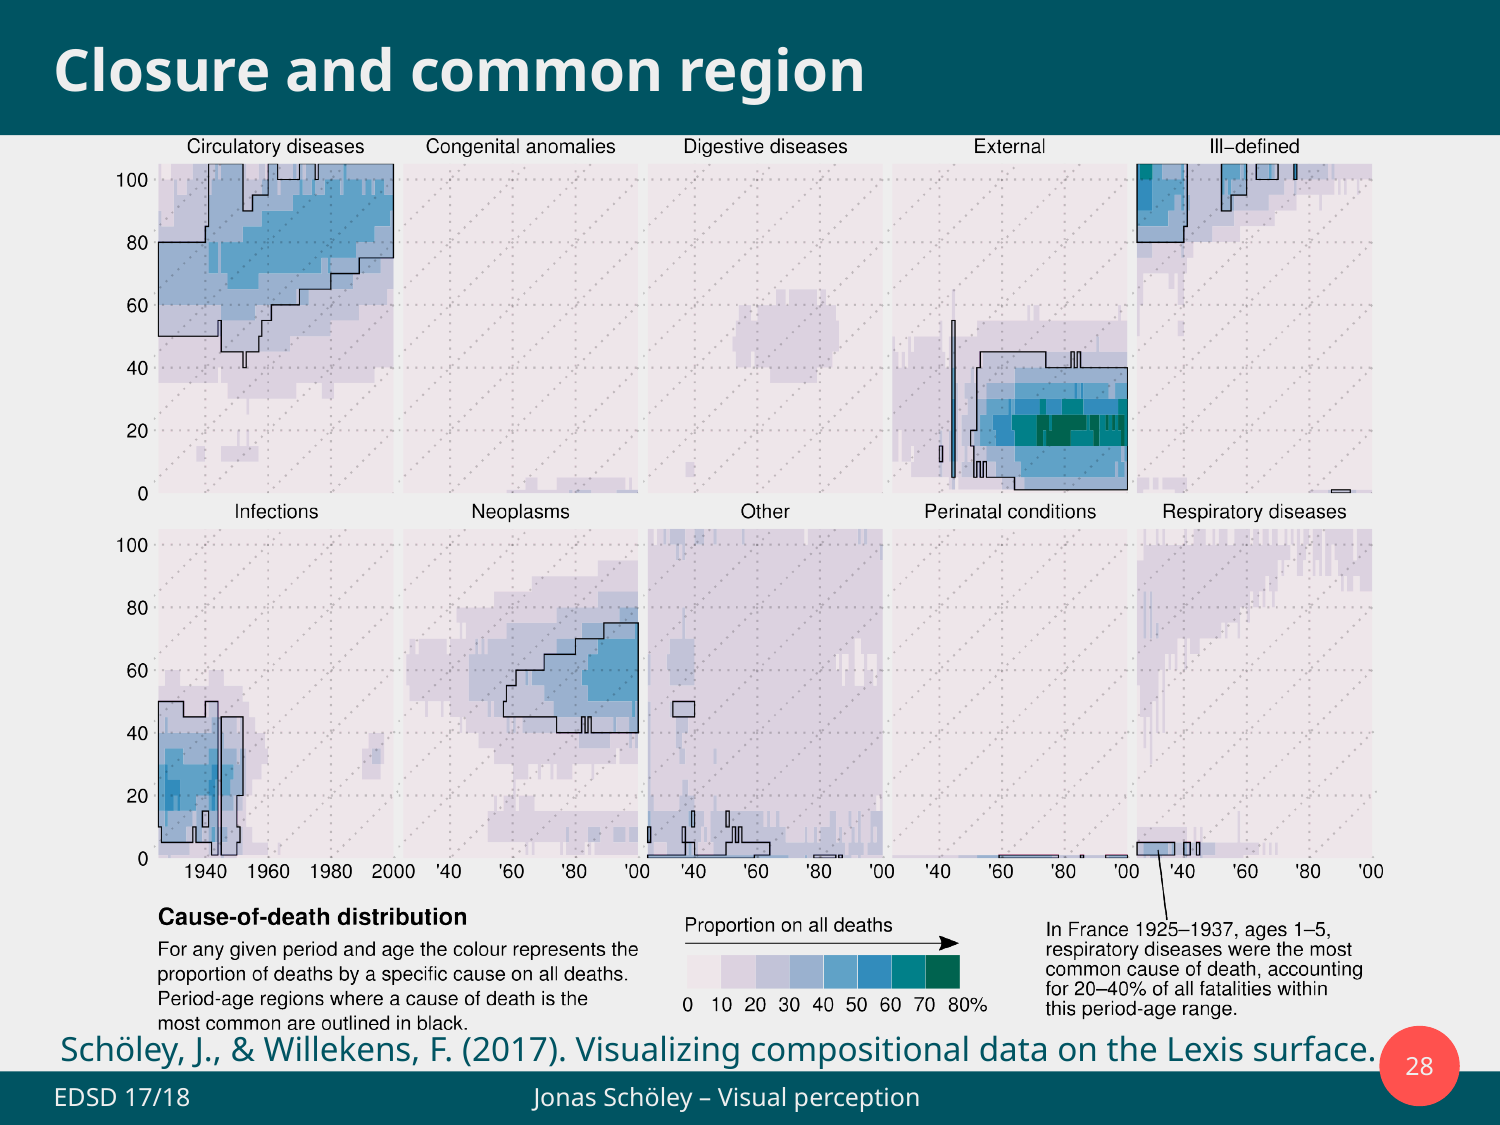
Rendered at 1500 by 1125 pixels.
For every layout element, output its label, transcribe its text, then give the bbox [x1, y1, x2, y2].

text_box Schöley, J., & Willekens, F. (2017). Visualizing compositional data on the Lexis surface. [45, 1018, 1500, 1078]
title Closure and common region [53, 0, 1447, 141]
picture [117, 138, 1383, 1018]
